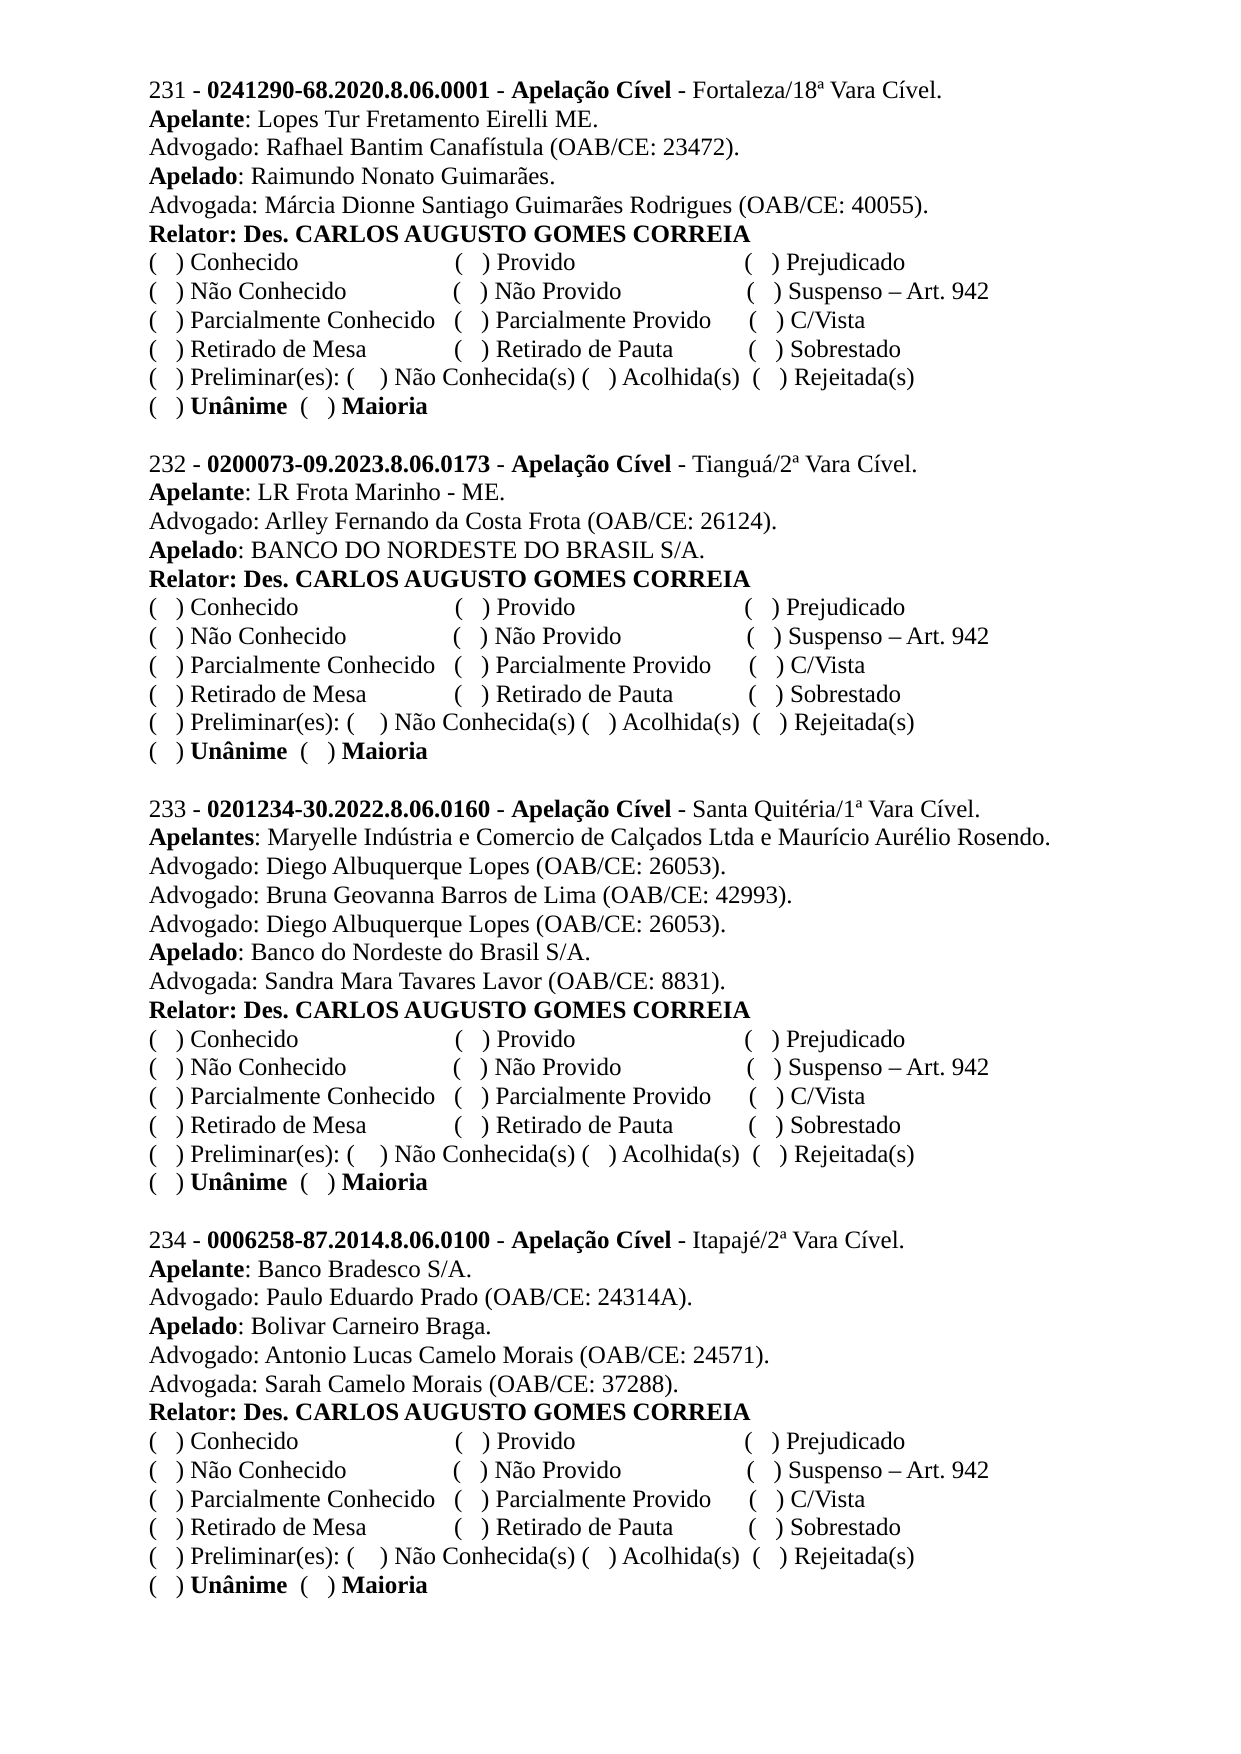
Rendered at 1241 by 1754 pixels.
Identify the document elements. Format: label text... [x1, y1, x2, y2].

text ( ) Retirado de Mesa ( ) Retirado de Pauta ( ) Sobrestado [148, 1512, 1158, 1541]
text ( ) Retirado de Mesa ( ) Retirado de Pauta ( ) Sobrestado [148, 1110, 1158, 1139]
text Apelante: Lopes Tur Fretamento Eirelli ME. [148, 104, 1141, 132]
text ( ) Parcialmente Conhecido ( ) Parcialmente Provido ( ) C/Vista [148, 1484, 1158, 1512]
text ( ) Preliminar(es): ( ) Não Conhecida(s) ( ) Acolhida(s) ( ) Rejeitada(s) [148, 707, 1158, 736]
text Advogada: Márcia Dionne Santiago Guimarães Rodrigues (OAB/CE: 40055). [148, 190, 1141, 219]
text ( ) Conhecido ( ) Provido ( ) Prejudicado [148, 1024, 1141, 1052]
text Advogado: Diego Albuquerque Lopes (OAB/CE: 26053). [148, 909, 1141, 937]
text Advogado: Bruna Geovanna Barros de Lima (OAB/CE: 42993). [148, 880, 1141, 909]
text Advogado: Antonio Lucas Camelo Morais (OAB/CE: 24571). [148, 1340, 1141, 1369]
text Apelantes: Maryelle Indústria e Comercio de Calçados Ltda e Maurício Aurélio Rosendo. [148, 822, 1141, 851]
text Advogado: Paulo Eduardo Prado (OAB/CE: 24314A). [148, 1282, 1141, 1311]
text Apelante: LR Frota Marinho - ME. [148, 477, 1141, 506]
text 232 - 0200073-09.2023.8.06.0173 - Apelação Cível - Tianguá/2ª Vara Cível. [148, 449, 1141, 477]
text Advogado: Rafhael Bantim Canafístula (OAB/CE: 23472). [148, 132, 1141, 161]
text ( ) Conhecido ( ) Provido ( ) Prejudicado [148, 247, 1141, 276]
text ( ) Preliminar(es): ( ) Não Conhecida(s) ( ) Acolhida(s) ( ) Rejeitada(s) [148, 1541, 1158, 1570]
text Apelado: Raimundo Nonato Guimarães. [148, 161, 1141, 190]
text ( ) Unânime ( ) Maioria [148, 391, 1158, 420]
text Advogado: Diego Albuquerque Lopes (OAB/CE: 26053). [148, 851, 1141, 880]
text ( ) Não Conhecido ( ) Não Provido ( ) Suspenso – Art. 942 [148, 1455, 1158, 1484]
text ( ) Retirado de Mesa ( ) Retirado de Pauta ( ) Sobrestado [148, 334, 1158, 362]
text Relator: Des. CARLOS AUGUSTO GOMES CORREIA [148, 995, 1141, 1024]
text Advogada: Sarah Camelo Morais (OAB/CE: 37288). [148, 1369, 1141, 1397]
text Apelante: Banco Bradesco S/A. [148, 1254, 1141, 1282]
text Apelado: Banco do Nordeste do Brasil S/A. [148, 937, 1141, 966]
text 233 - 0201234-30.2022.8.06.0160 - Apelação Cível - Santa Quitéria/1ª Vara Cível. [148, 794, 1141, 822]
text ( ) Não Conhecido ( ) Não Provido ( ) Suspenso – Art. 942 [148, 276, 1158, 305]
text Advogada: Sandra Mara Tavares Lavor (OAB/CE: 8831). [148, 966, 1141, 995]
text ( ) Parcialmente Conhecido ( ) Parcialmente Provido ( ) C/Vista [148, 1081, 1158, 1110]
text Relator: Des. CARLOS AUGUSTO GOMES CORREIA [148, 564, 1141, 592]
text ( ) Preliminar(es): ( ) Não Conhecida(s) ( ) Acolhida(s) ( ) Rejeitada(s) [148, 362, 1158, 391]
text ( ) Unânime ( ) Maioria [148, 736, 1158, 765]
text 231 - 0241290-68.2020.8.06.0001 - Apelação Cível - Fortaleza/18ª Vara Cível. [148, 75, 1141, 104]
text Relator: Des. CARLOS AUGUSTO GOMES CORREIA [148, 219, 1141, 247]
text Apelado: BANCO DO NORDESTE DO BRASIL S/A. [148, 535, 1141, 564]
text ( ) Não Conhecido ( ) Não Provido ( ) Suspenso – Art. 942 [148, 621, 1158, 650]
text ( ) Parcialmente Conhecido ( ) Parcialmente Provido ( ) C/Vista [148, 305, 1158, 334]
text 234 - 0006258-87.2014.8.06.0100 - Apelação Cível - Itapajé/2ª Vara Cível. [148, 1225, 1141, 1254]
text ( ) Conhecido ( ) Provido ( ) Prejudicado [148, 592, 1141, 621]
text Advogado: Arlley Fernando da Costa Frota (OAB/CE: 26124). [148, 506, 1141, 535]
text ( ) Conhecido ( ) Provido ( ) Prejudicado [148, 1426, 1141, 1455]
text ( ) Não Conhecido ( ) Não Provido ( ) Suspenso – Art. 942 [148, 1052, 1158, 1081]
text ( ) Parcialmente Conhecido ( ) Parcialmente Provido ( ) C/Vista [148, 650, 1158, 679]
text ( ) Preliminar(es): ( ) Não Conhecida(s) ( ) Acolhida(s) ( ) Rejeitada(s) [148, 1139, 1158, 1167]
text ( ) Unânime ( ) Maioria [148, 1167, 1158, 1196]
text Apelado: Bolivar Carneiro Braga. [148, 1311, 1141, 1340]
text Relator: Des. CARLOS AUGUSTO GOMES CORREIA [148, 1397, 1141, 1426]
text ( ) Retirado de Mesa ( ) Retirado de Pauta ( ) Sobrestado [148, 679, 1158, 707]
text ( ) Unânime ( ) Maioria [148, 1570, 1158, 1599]
